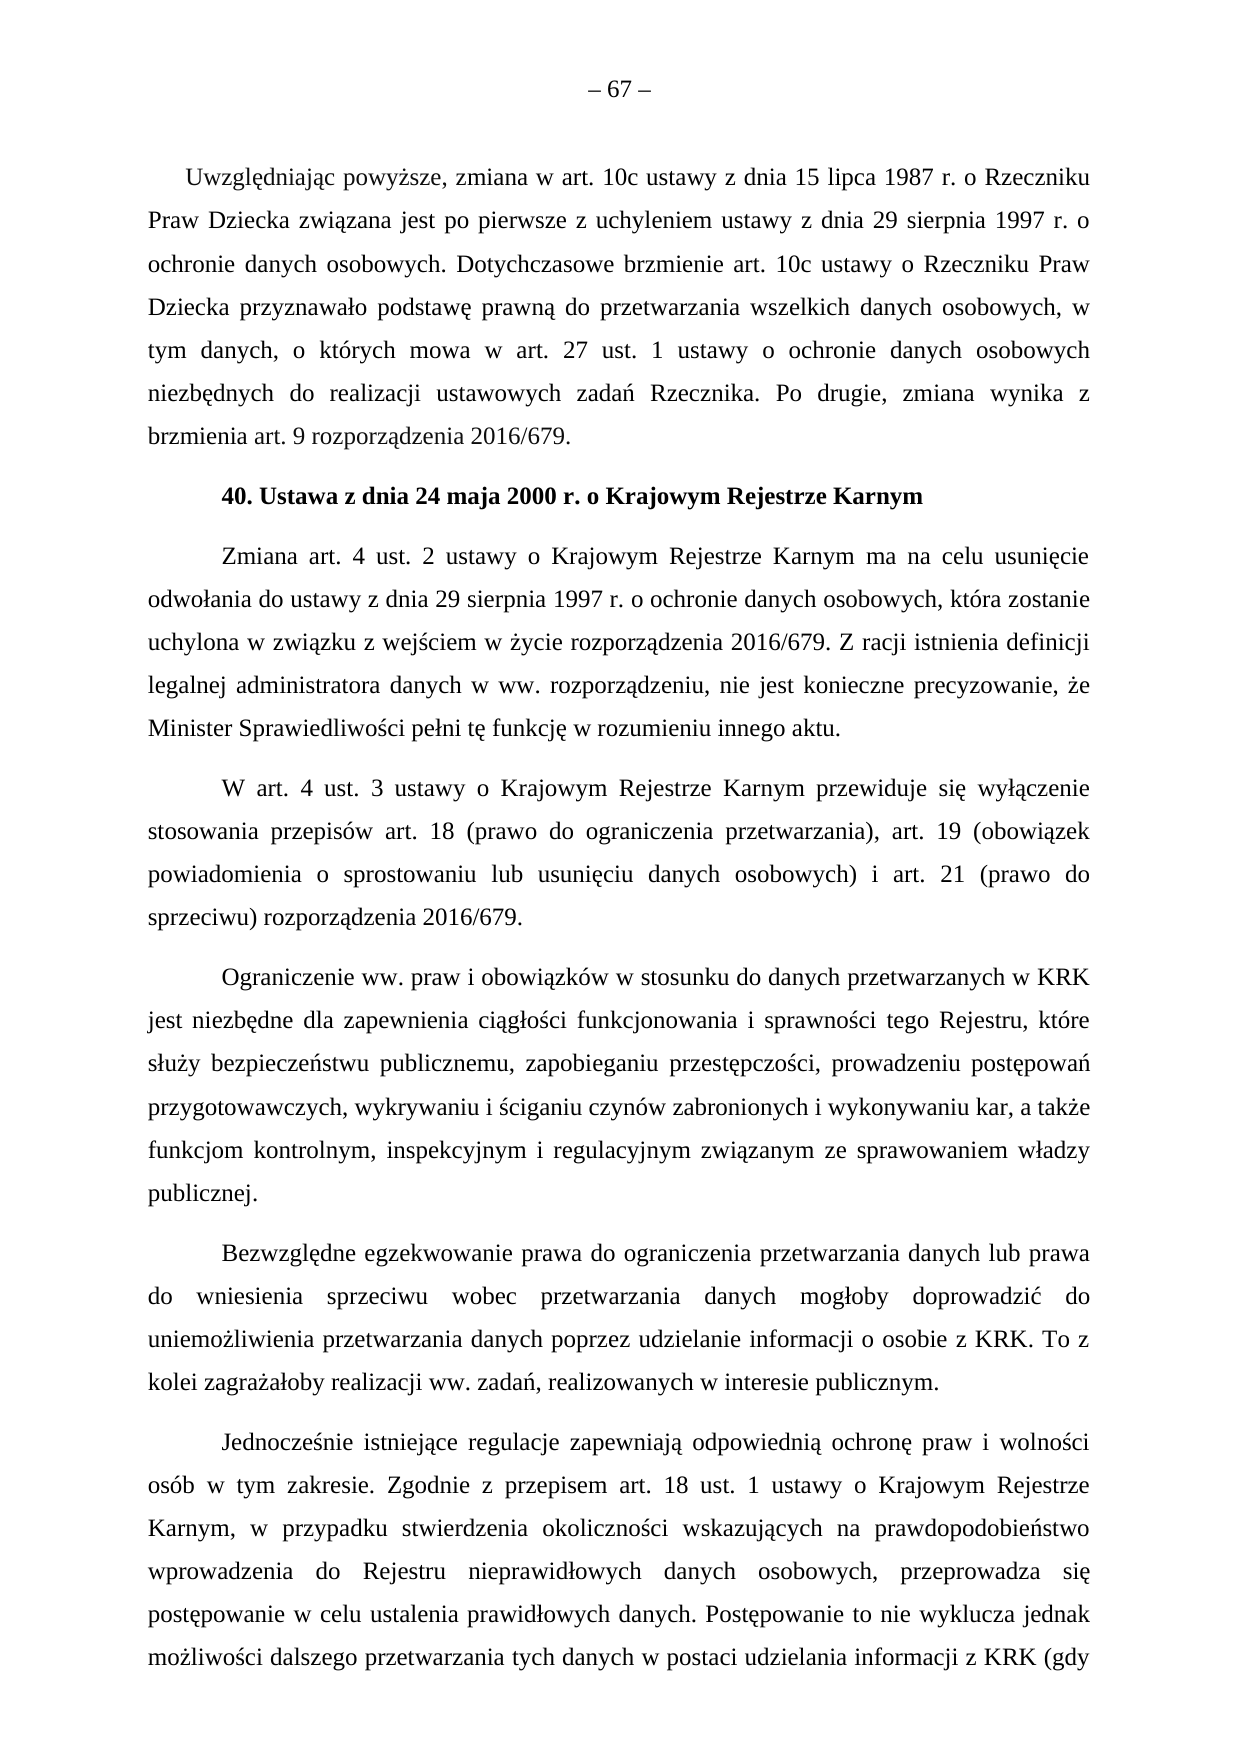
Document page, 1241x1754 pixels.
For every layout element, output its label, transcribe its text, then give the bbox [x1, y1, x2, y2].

text Jednocześnie istniejące regulacje zapewniają odpowiednią ochronę praw i wolności osób w tym zakresie. Zgodnie z przepisem art. 18 ust. 1 ustawy o Krajowym Rejestrze Karnym, w przypadku stwierdzenia okoliczności wskazujących na prawdopodobieństwo wprowadzenia do Rejestru nieprawidłowych danych osobowych, przeprowadza się postępowanie w celu ustalenia prawidłowych danych. Postępowanie to nie wyklucza jednak możliwości dalszego przetwarzania tych danych w postaci udzielania informacji z KRK (gdy [148, 1427, 1091, 1671]
text Bezwzględne egzekwowanie prawa do ograniczenia przetwarzania danych lub prawa do wniesienia sprzeciwu wobec przetwarzania danych mogłoby doprowadzić do uniemożliwienia przetwarzania danych poprzez udzielanie informacji o osobie z KRK. To z kolei zagrażałoby realizacji ww. zadań, realizowanych w interesie publicznym. [148, 1238, 1091, 1396]
text 40. Ustawa z dnia 24 maja 2000 r. o Krajowym Rejestrze Karnym [148, 481, 1091, 510]
text Ograniczenie ww. praw i obowiązków w stosunku do danych przetwarzanych w KRK jest niezbędne dla zapewnienia ciągłości funkcjonowania i sprawności tego Rejestru, które służy bezpieczeństwu publicznemu, zapobieganiu przestępczości, prowadzeniu postępowań przygotowawczych, wykrywaniu i ściganiu czynów zabronionych i wykonywaniu kar, a także funkcjom kontrolnym, inspekcyjnym i regulacyjnym związanym ze sprawowaniem władzy publicznej. [148, 962, 1091, 1207]
text W art. 4 ust. 3 ustawy o Krajowym Rejestrze Karnym przewiduje się wyłączenie stosowania przepisów art. 18 (prawo do ograniczenia przetwarzania), art. 19 (obowiązek powiadomienia o sprostowaniu lub usunięciu danych osobowych) i art. 21 (prawo do sprzeciwu) rozporządzenia 2016/679. [148, 773, 1091, 931]
text Zmiana art. 4 ust. 2 ustawy o Krajowym Rejestrze Karnym ma na celu usunięcie odwołania do ustawy z dnia 29 sierpnia 1997 r. o ochronie danych osobowych, która zostanie uchylona w związku z wejściem w życie rozporządzenia 2016/679. Z racji istnienia definicji legalnej administratora danych w ww. rozporządzeniu, nie jest konieczne precyzowanie, że Minister Sprawiedliwości pełni tę funkcję w rozumieniu innego aktu. [148, 541, 1091, 742]
text Uwzględniając powyższe, zmiana w art. 10c ustawy z dnia 15 lipca 1987 r. o Rzeczniku Praw Dziecka związana jest po pierwsze z uchyleniem ustawy z dnia 29 sierpnia 1997 r. o ochronie danych osobowych. Dotychczasowe brzmienie art. 10c ustawy o Rzeczniku Praw Dziecka przyznawało podstawę prawną do przetwarzania wszelkich danych osobowych, w tym danych, o których mowa w art. 27 ust. 1 ustawy o ochronie danych osobowych niezbędnych do realizacji ustawowych zadań Rzecznika. Po drugie, zmiana wynika z brzmienia art. 9 rozporządzenia 2016/679. [148, 162, 1091, 450]
